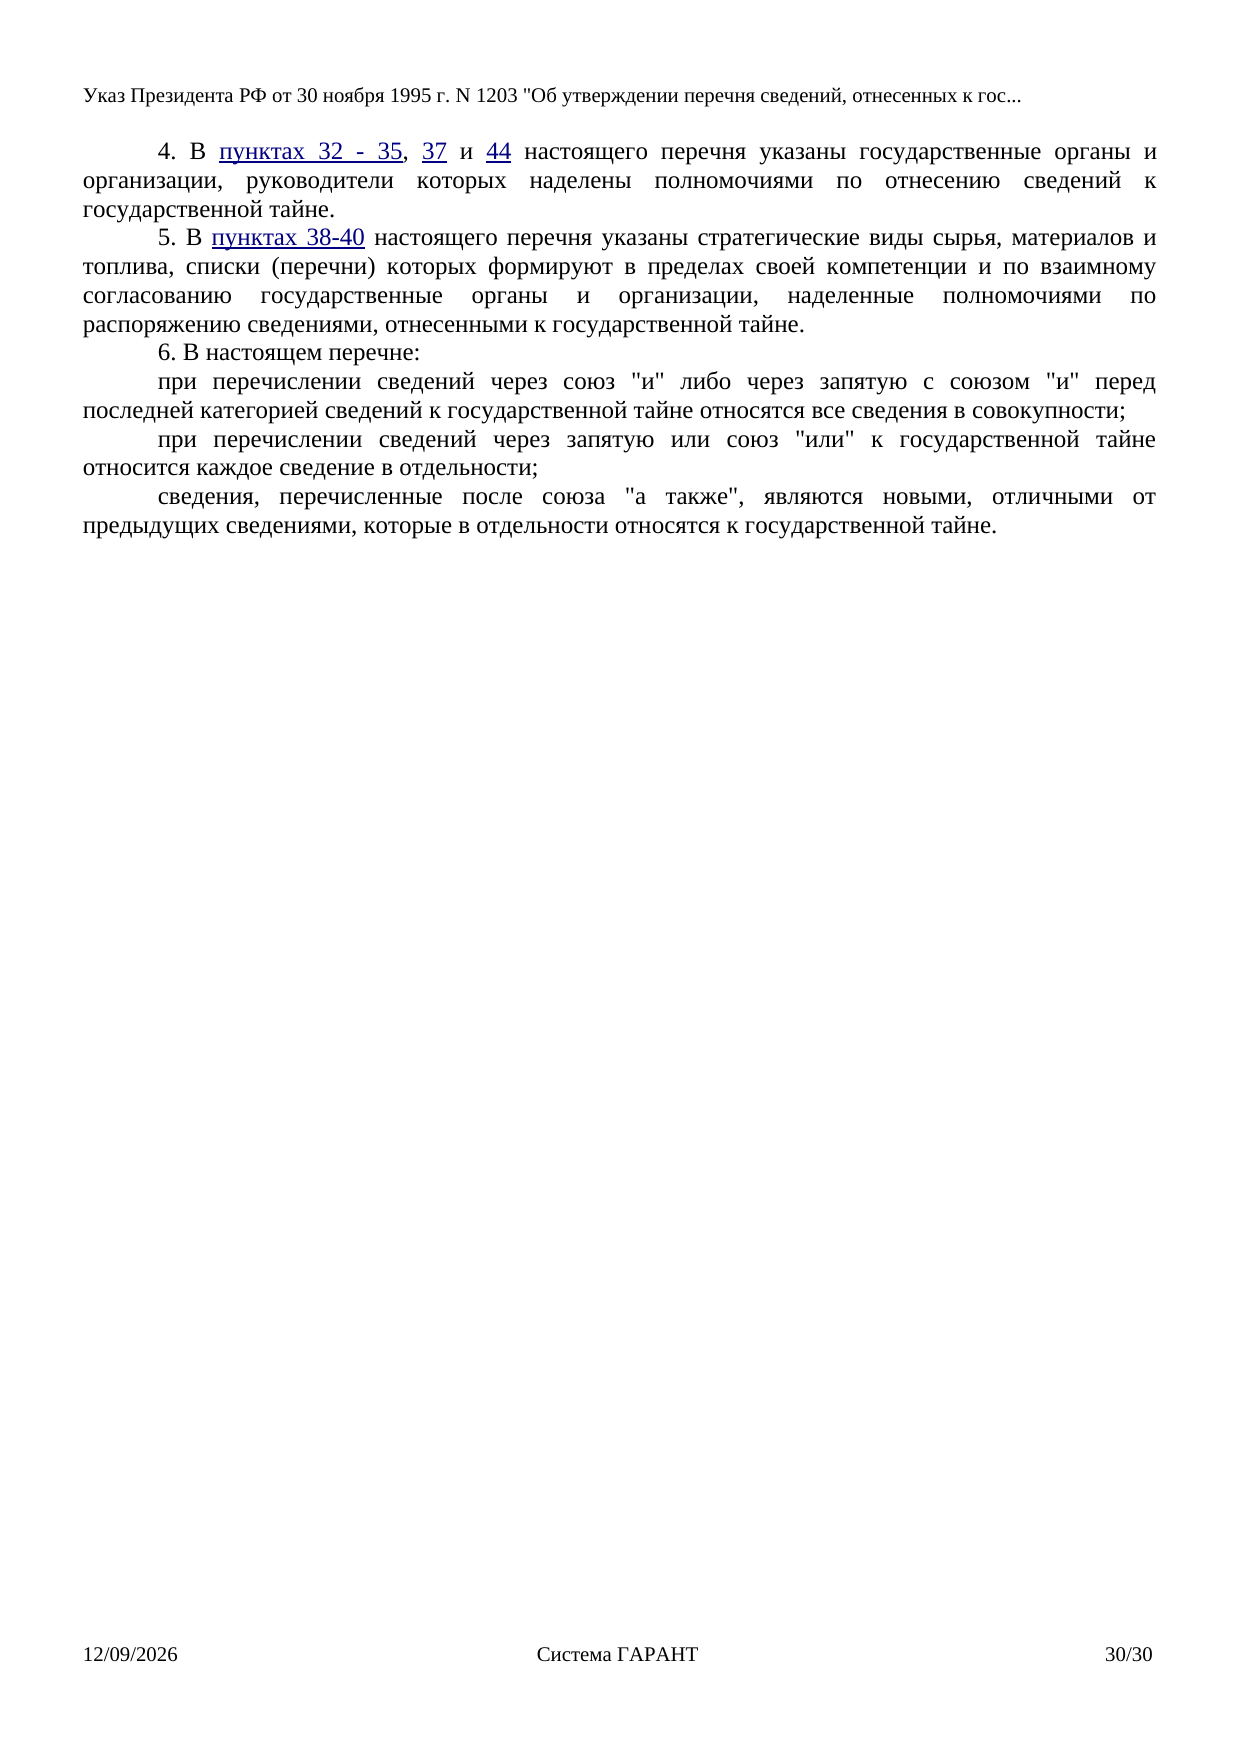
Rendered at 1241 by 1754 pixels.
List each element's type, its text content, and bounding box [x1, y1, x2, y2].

text 4. В пунктах 32 - 35, 37 и 44 настоящего перечня указаны государственные органы и организации, руководители которых наделены полномочиями по отнесению сведений к государственной тайне. [83, 136, 1157, 222]
text при перечислении сведений через запятую или союз "или" к государственной тайне относится каждое сведение в отдельности; [83, 424, 1157, 481]
text 6. В настоящем перечне: [83, 337, 1157, 366]
text сведения, перечисленные после союза "а также", являются новыми, отличными от предыдущих сведениями, которые в отдельности относятся к государственной тайне. [83, 481, 1157, 539]
text при перечислении сведений через союз "и" либо через запятую с союзом "и" перед последней категорией сведений к государственной тайне относятся все сведения в совокупности; [83, 366, 1157, 424]
text 5. В пунктах 38-40 настоящего перечня указаны стратегические виды сырья, материалов и топлива, списки (перечни) которых формируют в пределах своей компетенции и по взаимному согласованию государственные органы и организации, наделенные полномочиями по распоряжению сведениями, отнесенными к государственной тайне. [83, 222, 1157, 337]
